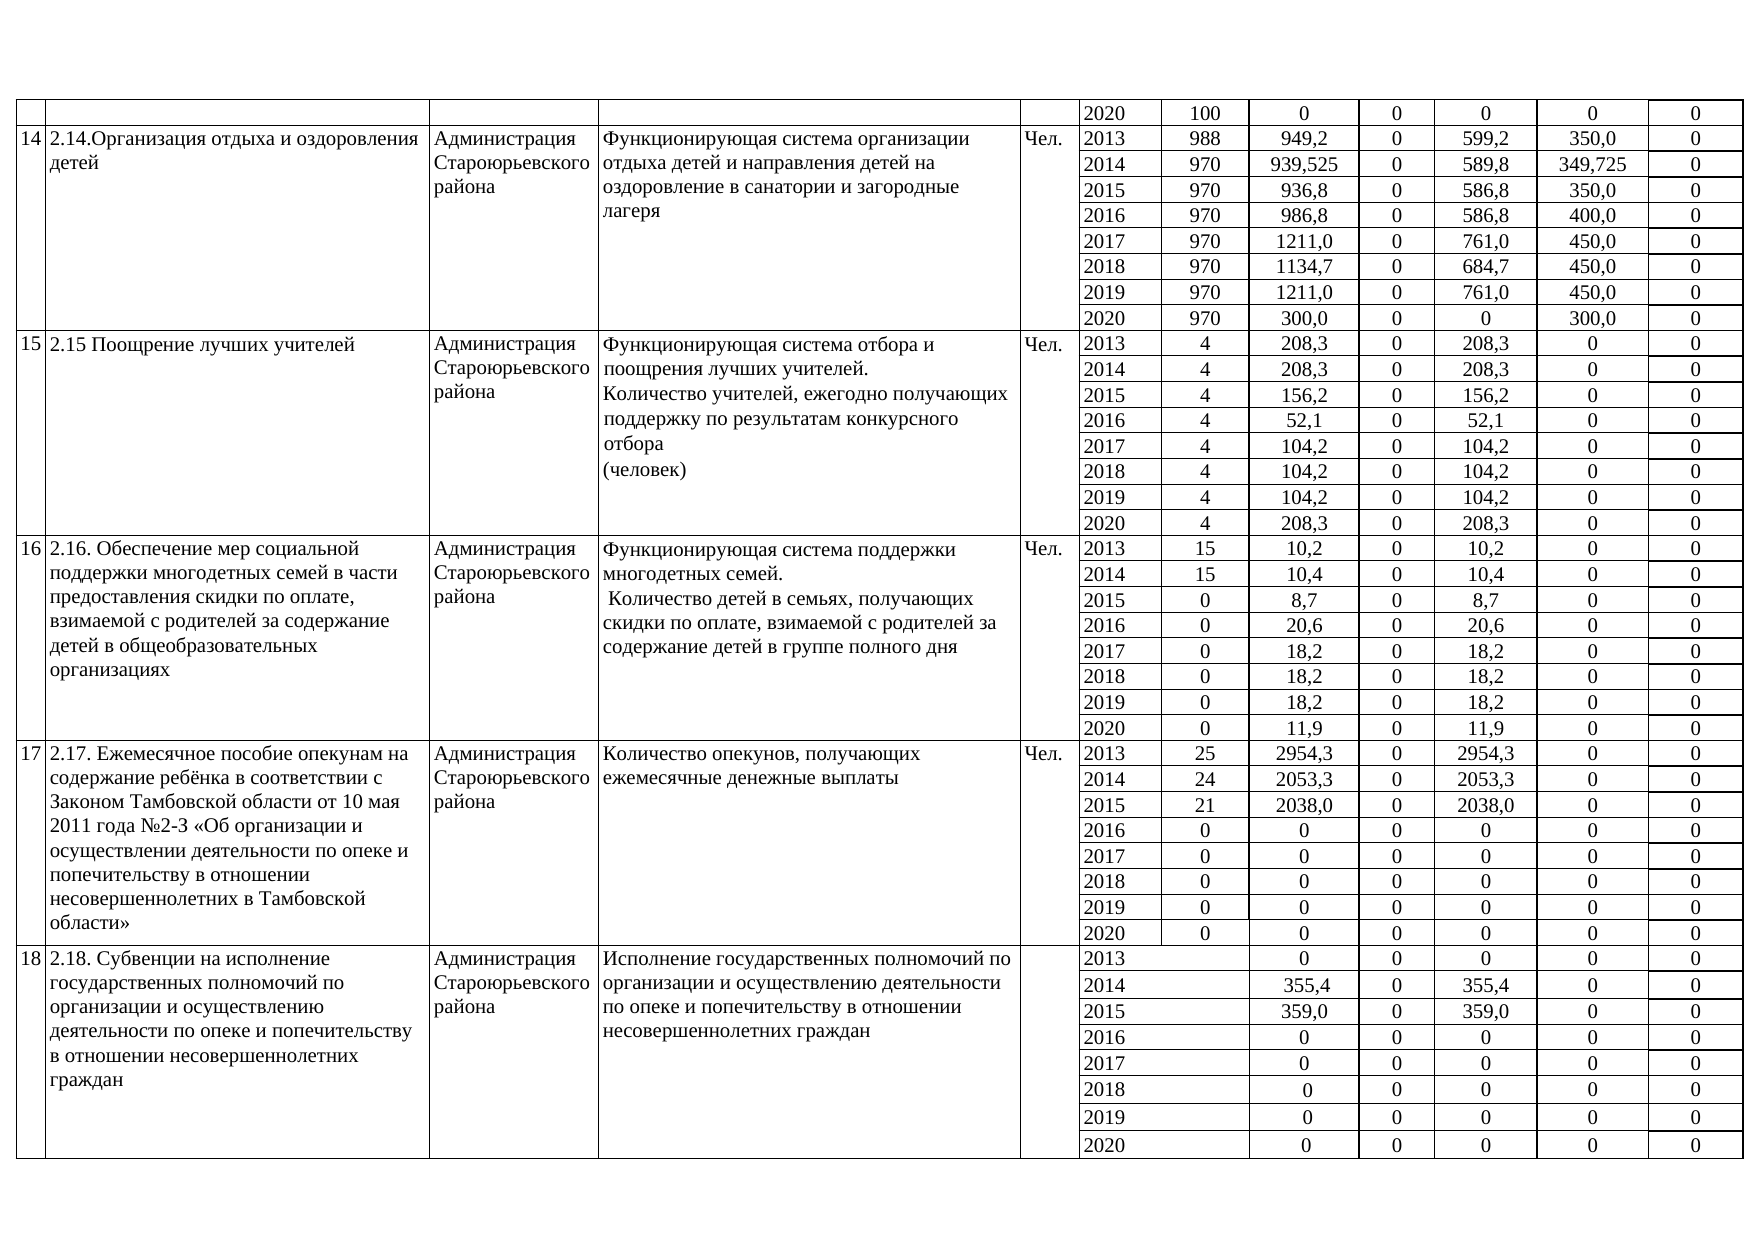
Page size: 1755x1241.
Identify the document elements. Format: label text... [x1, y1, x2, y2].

table_cell 0 [1538, 1076, 1648, 1102]
table_cell 2018 [1080, 1076, 1249, 1102]
table_cell 4 [1162, 510, 1248, 535]
table_cell 104,2 [1435, 459, 1536, 483]
table_cell 0 [1649, 203, 1742, 227]
table_cell 25 [1162, 741, 1248, 765]
table_cell [1744, 176, 1754, 202]
table_cell 0 [1162, 920, 1249, 945]
table_cell 0 [1250, 1076, 1358, 1102]
table_cell 2019 [1080, 1104, 1249, 1130]
table_cell 0 [1649, 536, 1742, 560]
table_cell 2020 [1080, 100, 1161, 125]
table_cell [1744, 1103, 1754, 1130]
table_cell 2013 [1080, 536, 1161, 560]
table_cell 0 [1162, 587, 1248, 612]
table_cell 0 [1250, 895, 1358, 919]
table_cell [1744, 355, 1754, 381]
table_cell 2038,0 [1435, 792, 1536, 817]
table_cell 359,0 [1250, 999, 1358, 1023]
table_cell 0 [1649, 485, 1742, 509]
table_cell [1021, 100, 1079, 125]
table_cell Администрация Староюрьевского района [430, 946, 598, 1158]
table_cell 350,0 [1538, 177, 1648, 202]
table_cell [1744, 919, 1754, 945]
table_cell 0 [1250, 1050, 1358, 1075]
table_cell 0 [1360, 459, 1434, 483]
table_cell 0 [1538, 843, 1648, 868]
table_cell 0 [1649, 1051, 1742, 1075]
table_cell 350,0 [1538, 126, 1648, 150]
table_cell [1744, 304, 1754, 330]
table_cell 0 [1538, 485, 1648, 509]
table_cell 586,8 [1435, 203, 1536, 227]
table_cell 4 [1162, 331, 1248, 355]
table_cell 0 [1538, 613, 1648, 637]
table_cell Чел. [1021, 536, 1079, 740]
table_cell 0 [1360, 177, 1434, 202]
table_cell 2016 [1080, 408, 1161, 432]
table_cell [1744, 791, 1754, 817]
table_cell 761,0 [1435, 280, 1536, 304]
table_cell 0 [1649, 921, 1742, 945]
table_cell 0 [1538, 587, 1648, 612]
table_cell 2017 [1080, 843, 1161, 868]
table_cell 599,2 [1435, 126, 1536, 150]
table_cell 0 [1360, 280, 1434, 304]
table_cell 2954,3 [1250, 741, 1358, 765]
table_cell 0 [1649, 562, 1742, 586]
table_cell 0 [1360, 664, 1434, 688]
table_cell [1744, 253, 1754, 278]
table_cell [1744, 586, 1754, 612]
table_cell 0 [1649, 511, 1742, 535]
table_cell 18,2 [1250, 664, 1358, 688]
table_cell 52,1 [1435, 408, 1536, 432]
table_cell Функционирующая система организации отдыха детей и направления детей на оздоровление в санатории и загородные лагеря [599, 126, 1020, 330]
table_cell [1744, 381, 1754, 407]
table_cell 18,2 [1250, 690, 1358, 714]
table_cell [1744, 99, 1754, 125]
table_cell 2019 [1080, 485, 1161, 509]
table_cell [1744, 689, 1754, 714]
table_cell 2015 [1080, 177, 1161, 202]
table_cell 0 [1360, 1025, 1434, 1049]
table_cell 0 [1360, 485, 1434, 509]
table_cell 359,0 [1435, 999, 1536, 1023]
table_cell 0 [1435, 1050, 1536, 1075]
table_cell 2.17. Ежемесячное пособие опекунам на содержание ребёнка в соответствии с Законом Тамбовской области от 10 мая 2011 года №2-З «Об организации и осуществлении деятельности по опеке и попечительству в отношении несовершеннолетних в Тамбовской области» [46, 741, 429, 945]
table_cell 2038,0 [1250, 792, 1358, 817]
table_cell [1744, 945, 1754, 970]
table_cell 0 [1360, 587, 1434, 612]
table_cell 586,8 [1435, 177, 1536, 202]
table_cell 8,7 [1250, 587, 1358, 612]
table_cell 349,725 [1538, 151, 1648, 176]
table_cell 0 [1162, 818, 1248, 842]
table_cell 988 [1162, 126, 1248, 150]
table_cell 450,0 [1538, 228, 1648, 253]
table_cell 0 [1649, 690, 1742, 714]
table_cell 0 [1649, 126, 1742, 150]
table_cell 0 [1649, 178, 1742, 202]
table_cell 0 [1250, 1104, 1358, 1130]
table_cell [1744, 970, 1754, 998]
table_cell 18,2 [1435, 690, 1536, 714]
table_cell [1744, 125, 1754, 150]
table_cell 4 [1162, 433, 1248, 458]
table_cell 0 [1538, 356, 1648, 381]
table_cell 208,3 [1435, 356, 1536, 381]
table_cell 0 [1649, 895, 1742, 919]
table_cell [1744, 202, 1754, 227]
table_cell 0 [1360, 433, 1434, 458]
table_cell 21 [1162, 792, 1248, 817]
table_cell [1744, 765, 1754, 791]
table_cell 0 [1538, 382, 1648, 407]
table_cell Исполнение государственных полномочий по организации и осуществлению деятельности по опеке и попечительству в отношении несовершеннолетних граждан [599, 946, 1020, 1158]
table_cell 2020 [1080, 715, 1161, 740]
table_cell 2018 [1080, 459, 1161, 483]
table_cell 0 [1649, 639, 1742, 663]
table_cell 0 [1649, 434, 1742, 458]
table_cell 2020 [1080, 1131, 1249, 1158]
table_cell [1744, 1130, 1754, 1158]
table_cell 208,3 [1435, 331, 1536, 355]
table_cell 0 [1538, 946, 1648, 970]
table_cell 355,4 [1435, 971, 1536, 998]
table_cell 0 [1360, 946, 1434, 970]
table_cell 0 [1649, 357, 1742, 381]
table_cell 0 [1435, 305, 1536, 330]
table_cell 0 [1435, 1131, 1536, 1158]
table_cell 100 [1162, 100, 1248, 125]
table_cell 450,0 [1538, 280, 1648, 304]
table_cell 0 [1360, 715, 1434, 740]
table_cell 10,4 [1435, 561, 1536, 586]
table_cell 0 [1162, 664, 1248, 688]
table_cell 2015 [1080, 587, 1161, 612]
table_cell 0 [1360, 1076, 1434, 1102]
table_cell 2015 [1080, 999, 1249, 1023]
table_cell 14 [17, 126, 45, 330]
table_cell 0 [1649, 870, 1742, 893]
table_cell 0 [1538, 561, 1648, 586]
table_cell 0 [1649, 152, 1742, 176]
table_cell 0 [1162, 843, 1248, 868]
table_cell 0 [1435, 100, 1536, 125]
table_cell 2016 [1080, 818, 1161, 842]
table_cell 0 [1435, 818, 1536, 842]
table_cell 0 [1538, 331, 1648, 355]
table_cell 970 [1162, 203, 1248, 227]
table_cell 20,6 [1435, 613, 1536, 637]
table_cell 0 [1538, 433, 1648, 458]
table_cell 0 [1250, 946, 1358, 970]
table_cell Чел. [1021, 331, 1079, 535]
table_cell 2.14.Организация отдыха и оздоровления детей [46, 126, 429, 330]
table_cell 2016 [1080, 203, 1161, 227]
table_cell 2014 [1080, 356, 1161, 381]
table_cell 0 [1360, 999, 1434, 1023]
table_cell [1744, 279, 1754, 304]
table_cell 0 [1360, 1050, 1434, 1075]
table_cell 0 [1250, 1131, 1358, 1158]
table_cell 0 [1162, 869, 1248, 893]
table_cell 0 [1538, 792, 1648, 817]
table_cell 0 [1538, 869, 1648, 893]
table_cell 10,2 [1435, 536, 1536, 560]
table_cell [1744, 842, 1754, 868]
table_cell Администрация Староюрьевского района [430, 741, 598, 945]
table_cell 4 [1162, 485, 1248, 509]
table_cell 2017 [1080, 228, 1161, 253]
table_cell 2020 [1080, 305, 1161, 330]
table_cell 2.18. Субвенции на исполнение государственных полномочий по организации и осуществлению деятельности по опеке и попечительству в отношении несовершеннолетних граждан [46, 946, 429, 1158]
table_cell 2017 [1080, 433, 1161, 458]
table_cell 1134,7 [1250, 254, 1358, 278]
table_cell 0 [1435, 1025, 1536, 1049]
table_cell 2020 [1080, 920, 1161, 945]
table_cell 2017 [1080, 1050, 1249, 1075]
table_cell 2020 [1080, 510, 1161, 535]
table_cell 0 [1360, 1104, 1434, 1130]
table_cell 2018 [1080, 254, 1161, 278]
table_cell 104,2 [1250, 485, 1358, 509]
table_cell 0 [1360, 536, 1434, 560]
table_cell 16 [17, 536, 45, 740]
table_cell 2.15 Поощрение лучших учителей [46, 331, 429, 535]
table_cell 0 [1538, 895, 1648, 919]
table_cell 0 [1538, 818, 1648, 842]
table_cell 970 [1162, 177, 1248, 202]
table_cell 2053,3 [1250, 766, 1358, 791]
table_cell 18,2 [1435, 638, 1536, 663]
table_cell 761,0 [1435, 228, 1536, 253]
table_cell Количество опекунов, получающих ежемесячные денежные выплаты [599, 741, 1020, 945]
table_cell Функционирующая система отбора и поощрения лучших учителей. Количество учителей, ежегодно получающих поддержку по результатам конкурсного отбора (человек) [599, 331, 1020, 535]
table_cell 0 [1649, 716, 1742, 740]
table_cell 0 [1538, 766, 1648, 791]
table_cell 0 [1250, 1025, 1358, 1049]
table_cell 0 [1250, 869, 1358, 893]
table_cell Администрация Староюрьевского района [430, 536, 598, 740]
table_cell 0 [1360, 382, 1434, 407]
table_cell 2053,3 [1435, 766, 1536, 791]
table_cell 0 [1538, 100, 1648, 125]
table_cell 0 [1360, 690, 1434, 714]
table_cell 0 [1360, 228, 1434, 253]
table_cell [1744, 612, 1754, 637]
table_cell 0 [1360, 920, 1434, 945]
table_cell 0 [1360, 895, 1434, 919]
table_cell 0 [1250, 100, 1358, 125]
table_cell 0 [1649, 844, 1742, 868]
table_cell 2015 [1080, 792, 1161, 817]
table_cell 208,3 [1250, 356, 1358, 381]
table_cell 0 [1538, 741, 1648, 765]
table_cell 0 [1360, 792, 1434, 817]
table_cell 10,4 [1250, 561, 1358, 586]
table_cell 4 [1162, 459, 1248, 483]
table_cell 2014 [1080, 151, 1161, 176]
table_cell 0 [1162, 638, 1248, 663]
table_cell 0 [1360, 331, 1434, 355]
table_cell [1744, 227, 1754, 253]
table_cell 0 [1360, 100, 1434, 125]
table_cell 20,6 [1250, 613, 1358, 637]
table_cell 0 [1649, 818, 1742, 842]
table_cell 0 [1360, 843, 1434, 868]
table_cell 0 [1538, 1050, 1648, 1075]
table_cell 0 [1538, 459, 1648, 483]
table_cell 2954,3 [1435, 741, 1536, 765]
table_cell Функционирующая система поддержки многодетных семей. Количество детей в семьях, получающих скидки по оплате, взимаемой с родителей за содержание детей в группе полного дня [599, 536, 1020, 740]
table_cell 0 [1538, 920, 1648, 945]
table_cell 8,7 [1435, 587, 1536, 612]
table_cell 2019 [1080, 280, 1161, 304]
table_cell 300,0 [1250, 305, 1358, 330]
table_cell 0 [1649, 1076, 1742, 1102]
table_cell [1744, 894, 1754, 919]
table_cell 0 [1649, 793, 1742, 817]
table_cell 104,2 [1250, 459, 1358, 483]
table_cell 2016 [1080, 613, 1161, 637]
table_cell 939,525 [1250, 151, 1358, 176]
table_cell 0 [1360, 305, 1434, 330]
table_cell 0 [1162, 895, 1248, 919]
table_cell 2013 [1080, 126, 1161, 150]
table_cell 0 [1435, 1076, 1536, 1102]
table_cell 0 [1538, 690, 1648, 714]
table_cell 0 [1162, 715, 1248, 740]
table_cell 0 [1649, 331, 1742, 355]
table_cell 208,3 [1435, 510, 1536, 535]
table_cell 0 [1649, 1104, 1742, 1130]
table_cell 0 [1649, 588, 1742, 612]
table_cell 2014 [1080, 766, 1161, 791]
table_cell 0 [1162, 690, 1248, 714]
table_cell [1744, 998, 1754, 1023]
table_cell 0 [1649, 1025, 1742, 1049]
table_cell 400,0 [1538, 203, 1648, 227]
table_cell 0 [1435, 843, 1536, 868]
table_cell [1744, 663, 1754, 688]
table_cell Чел. [1021, 741, 1079, 945]
table_cell [1744, 509, 1754, 535]
table_cell 4 [1162, 382, 1248, 407]
table_cell 0 [1649, 1000, 1742, 1023]
table_cell [1744, 1075, 1754, 1102]
table_cell 970 [1162, 280, 1248, 304]
table_cell 2013 [1080, 741, 1161, 765]
table_cell 949,2 [1250, 126, 1358, 150]
table_cell [1744, 1049, 1754, 1075]
table_cell 2019 [1080, 895, 1161, 919]
table_cell 0 [1360, 971, 1434, 998]
table_cell 2019 [1080, 690, 1161, 714]
table_cell 0 [1360, 356, 1434, 381]
table_cell [1744, 560, 1754, 586]
table_cell 0 [1360, 766, 1434, 791]
table_cell 2.16. Обеспечение мер социальной поддержки многодетных семей в части предоставления скидки по оплате, взимаемой с родителей за содержание детей в общеобразовательных организациях [46, 536, 429, 740]
table_cell 0 [1649, 383, 1742, 407]
table_cell 104,2 [1250, 433, 1358, 458]
table_cell 970 [1162, 151, 1248, 176]
table_cell [1744, 150, 1754, 176]
table_cell 18,2 [1435, 664, 1536, 688]
table_cell 0 [1360, 408, 1434, 432]
table_cell 0 [1538, 1131, 1648, 1158]
table_cell 0 [1649, 1132, 1742, 1158]
table_cell 0 [1360, 818, 1434, 842]
table_cell 2016 [1080, 1025, 1249, 1049]
table_cell [599, 100, 1020, 125]
table_cell [1744, 714, 1754, 740]
table_cell 0 [1538, 536, 1648, 560]
table_cell 0 [1538, 510, 1648, 535]
table_cell [1744, 740, 1754, 765]
table_cell Чел. [1021, 126, 1079, 330]
table_cell [46, 100, 429, 125]
table_cell 0 [1360, 1131, 1434, 1158]
table_cell 15 [1162, 561, 1248, 586]
table_cell 2014 [1080, 561, 1161, 586]
table_cell 0 [1435, 1104, 1536, 1130]
table_cell [1744, 1024, 1754, 1049]
table_cell 970 [1162, 254, 1248, 278]
table_cell 986,8 [1250, 203, 1358, 227]
table_cell 0 [1360, 561, 1434, 586]
table_cell 0 [1360, 741, 1434, 765]
table_cell 0 [1538, 638, 1648, 663]
table_cell 0 [1162, 613, 1248, 637]
table_cell 0 [1649, 972, 1742, 998]
table_cell 0 [1649, 613, 1742, 637]
table_cell 0 [1538, 664, 1648, 688]
table_cell 17 [17, 741, 45, 945]
table_cell 0 [1649, 306, 1742, 330]
table_cell [1744, 330, 1754, 355]
table_cell 52,1 [1250, 408, 1358, 432]
table_cell 300,0 [1538, 305, 1648, 330]
table_cell 2017 [1080, 638, 1161, 663]
table_cell 15 [17, 331, 45, 535]
table_cell 0 [1360, 151, 1434, 176]
table_cell 0 [1538, 999, 1648, 1023]
table_cell 4 [1162, 356, 1248, 381]
table_cell 0 [1649, 255, 1742, 278]
table_cell 2014 [1080, 971, 1249, 998]
table_cell [1744, 484, 1754, 509]
table_cell 2015 [1080, 382, 1161, 407]
table_cell 0 [1538, 1025, 1648, 1049]
table_cell 104,2 [1435, 485, 1536, 509]
table_cell [1744, 868, 1754, 893]
table_cell 18 [17, 946, 45, 1158]
table_cell 0 [1360, 126, 1434, 150]
table_cell 18,2 [1250, 638, 1358, 663]
table_cell Администрация Староюрьевского района [430, 126, 598, 330]
table_cell Администрация Староюрьевского района [430, 331, 598, 535]
table_cell 0 [1250, 920, 1358, 945]
table_cell 0 [1360, 510, 1434, 535]
table_cell 936,8 [1250, 177, 1358, 202]
table_cell 0 [1360, 613, 1434, 637]
table_cell 0 [1435, 869, 1536, 893]
table_cell [1021, 946, 1079, 1158]
table_cell 589,8 [1435, 151, 1536, 176]
table_cell 10,2 [1250, 536, 1358, 560]
table_cell [430, 100, 598, 125]
table_cell 0 [1649, 767, 1742, 791]
table_cell 0 [1649, 408, 1742, 432]
table_cell 2018 [1080, 664, 1161, 688]
table_cell 0 [1538, 1104, 1648, 1130]
table_cell 0 [1649, 460, 1742, 483]
table_cell 450,0 [1538, 254, 1648, 278]
table_cell 970 [1162, 305, 1248, 330]
table_cell 0 [1435, 946, 1536, 970]
table_cell 15 [1162, 536, 1248, 560]
table_cell 0 [1360, 869, 1434, 893]
table_cell [1744, 817, 1754, 842]
table_cell 0 [1250, 818, 1358, 842]
table_cell 0 [1649, 229, 1742, 253]
table_cell 355,4 [1250, 971, 1358, 998]
table_cell [1744, 458, 1754, 483]
table_cell 1211,0 [1250, 280, 1358, 304]
table_cell 0 [1435, 920, 1536, 945]
table_cell 970 [1162, 228, 1248, 253]
table_cell [1744, 637, 1754, 663]
table_cell 0 [1360, 638, 1434, 663]
table_cell 104,2 [1435, 433, 1536, 458]
table_cell 1211,0 [1250, 228, 1358, 253]
table_cell 24 [1162, 766, 1248, 791]
table_cell 0 [1649, 946, 1742, 970]
table_cell 0 [1360, 203, 1434, 227]
table_cell 11,9 [1435, 715, 1536, 740]
table_cell 208,3 [1250, 331, 1358, 355]
table_cell 0 [1649, 280, 1742, 304]
table_cell 4 [1162, 408, 1248, 432]
table_cell 208,3 [1250, 510, 1358, 535]
table_cell 11,9 [1250, 715, 1358, 740]
table_cell 0 [1538, 408, 1648, 432]
table_cell 0 [1538, 971, 1648, 998]
table_cell 684,7 [1435, 254, 1536, 278]
table_cell 156,2 [1435, 382, 1536, 407]
table_cell 2013 [1080, 331, 1161, 355]
table_cell 0 [1649, 665, 1742, 688]
table_cell 0 [1250, 843, 1358, 868]
table_cell [17, 100, 45, 125]
table_cell [1744, 432, 1754, 458]
table_cell 0 [1360, 254, 1434, 278]
table_cell [1744, 407, 1754, 432]
table_cell 0 [1649, 101, 1742, 125]
table_cell 0 [1538, 715, 1648, 740]
table_cell 0 [1435, 895, 1536, 919]
table_cell 2013 [1080, 946, 1249, 970]
table_cell 156,2 [1250, 382, 1358, 407]
table_cell 2018 [1080, 869, 1161, 893]
table_cell [1744, 535, 1754, 560]
table_cell 0 [1649, 741, 1742, 765]
